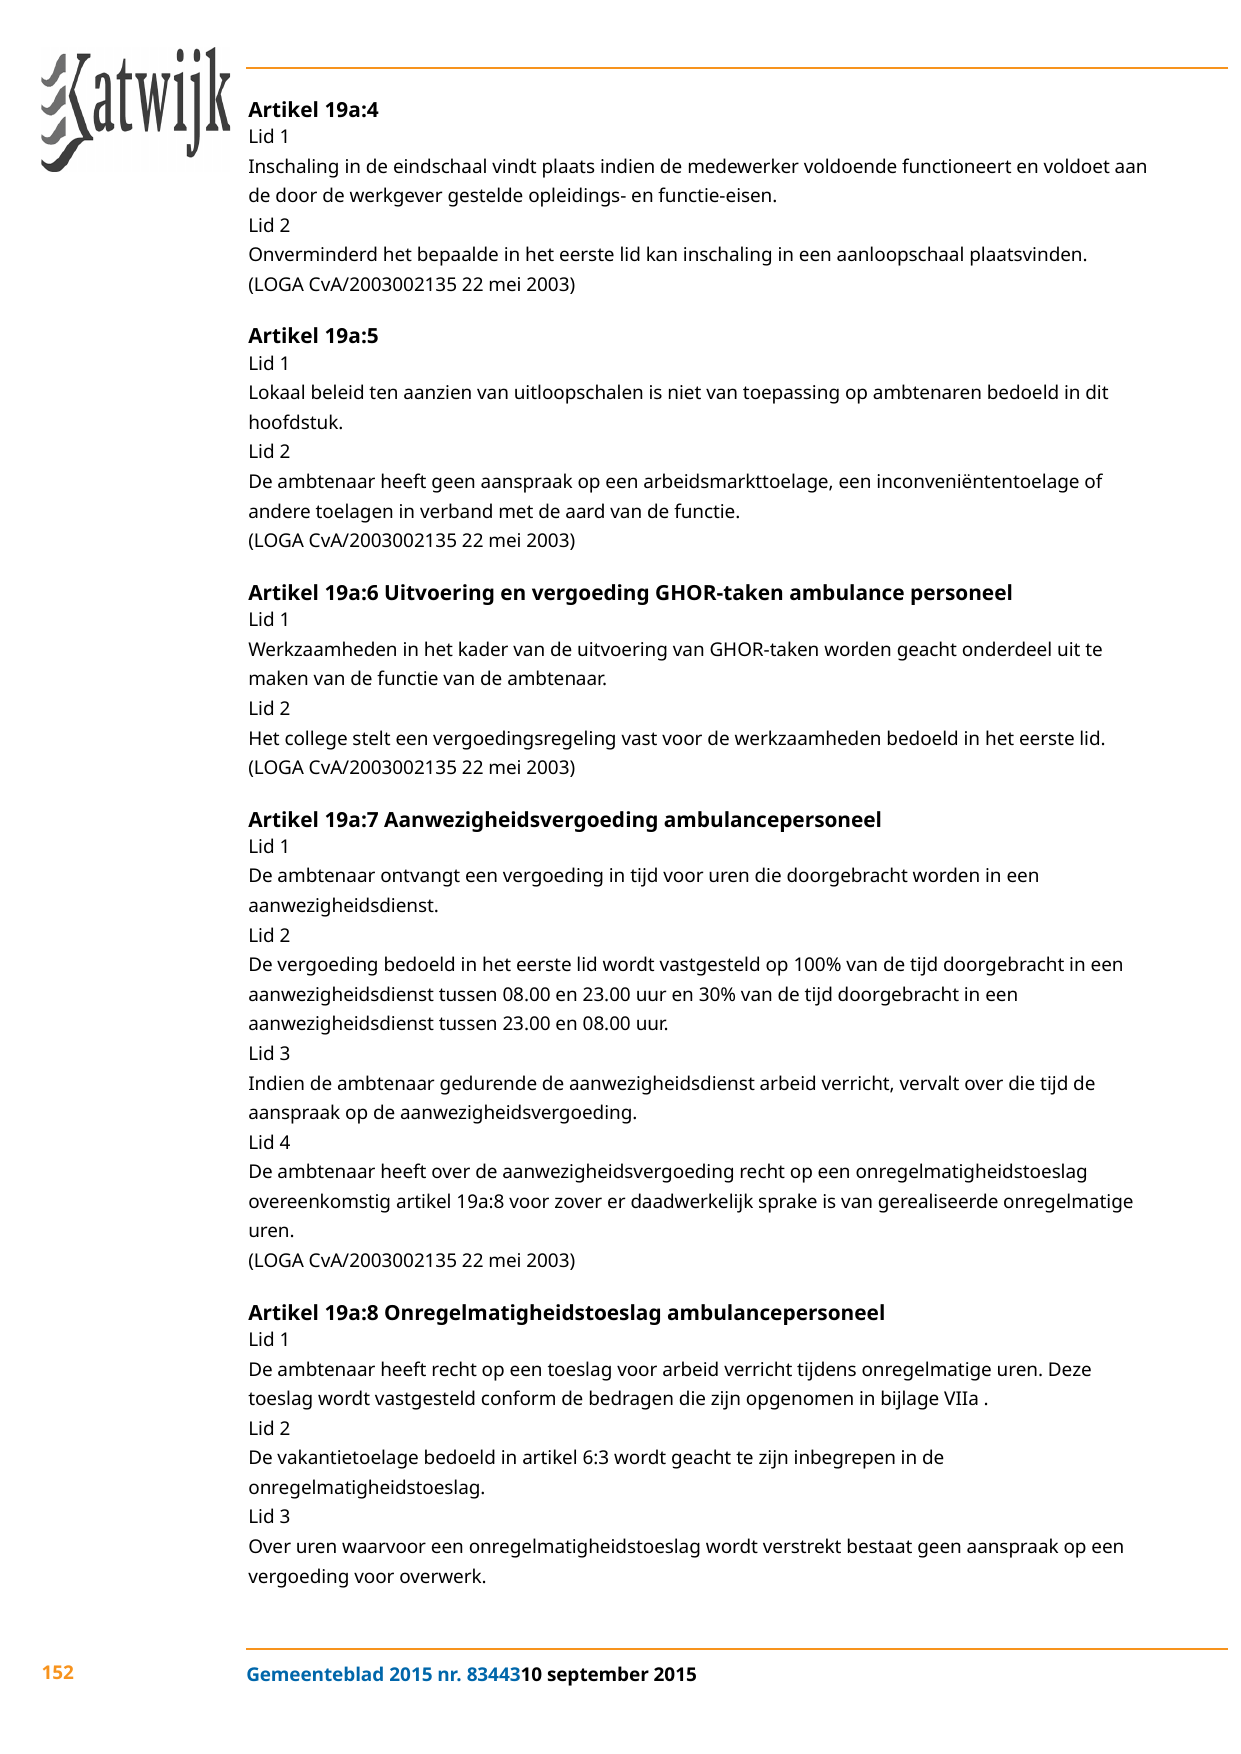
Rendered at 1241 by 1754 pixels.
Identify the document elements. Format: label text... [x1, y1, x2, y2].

text Indien de ambtenaar gedurende de aanwezigheidsdienst arbeid verricht, vervalt over die tijd de aanspraak op de aanwezigheidsvergoeding. [248, 1070, 1152, 1125]
text Lokaal beleid ten aanzien van uitloopschalen is niet van toepassing op ambtenaren bedoeld in dit hoofdstuk. [248, 379, 1152, 435]
text Lid 2 [248, 1415, 1152, 1441]
text Inschaling in de eindschaal vindt plaats indien de medewerker voldoende functioneert en voldoet aan de door de werkgever gestelde opleidings- en functie-eisen. [248, 153, 1152, 208]
text Lid 2 [248, 922, 1152, 948]
text Artikel 19a:5 [248, 322, 1152, 350]
text (LOGA CvA/2003002135 22 mei 2003) [248, 754, 1152, 780]
text Lid 1 [248, 606, 1152, 632]
text De ambtenaar heeft over de aanwezigheidsvergoeding recht op een onregelmatigheidstoeslag overeenkomstig artikel 19a:8 voor zover er daadwerkelijk sprake is van gerealiseerde onregelmatige uren. [248, 1158, 1152, 1243]
picture [41, 47, 231, 172]
text Lid 3 [248, 1040, 1152, 1066]
text De ambtenaar heeft recht op een toeslag voor arbeid verricht tijdens onregelmatige uren. Deze toeslag wordt vastgesteld conform de bedragen die zijn opgenomen in bijlage VIIa . [248, 1356, 1152, 1411]
text Lid 1 [248, 350, 1152, 376]
text (LOGA CvA/2003002135 22 mei 2003) [248, 527, 1152, 553]
text Lid 2 [248, 439, 1152, 464]
text Werkzaamheden in het kader van de uitvoering van GHOR-taken worden geacht onderdeel uit te maken van de functie van de ambtenaar. [248, 636, 1152, 691]
text Lid 3 [248, 1504, 1152, 1529]
text Artikel 19a:4 [248, 95, 1152, 123]
text Lid 1 [248, 833, 1152, 859]
text (LOGA CvA/2003002135 22 mei 2003) [248, 271, 1152, 297]
text Lid 2 [248, 212, 1152, 238]
text Lid 1 [248, 123, 1152, 149]
text Lid 1 [248, 1326, 1152, 1352]
text Artikel 19a:8 Onregelmatigheidstoeslag ambulancepersoneel [248, 1298, 1152, 1326]
text Onverminderd het bepaalde in het eerste lid kan inschaling in een aanloopschaal plaatsvinden. [248, 242, 1152, 267]
text Lid 4 [248, 1129, 1152, 1155]
text De vakantietoelage bedoeld in artikel 6:3 wordt geacht te zijn inbegrepen in de onregelmatigheidstoeslag. [248, 1444, 1152, 1500]
text De ambtenaar heeft geen aanspraak op een arbeidsmarkttoelage, een inconveniëntentoelage of andere toelagen in verband met de aard van de functie. [248, 468, 1152, 524]
text Artikel 19a:6 Uitvoering en vergoeding GHOR-taken ambulance personeel [248, 578, 1152, 606]
text Artikel 19a:7 Aanwezigheidsvergoeding ambulancepersoneel [248, 805, 1152, 833]
text De ambtenaar ontvangt een vergoeding in tijd voor uren die doorgebracht worden in een aanwezigheidsdienst. [248, 863, 1152, 918]
text De vergoeding bedoeld in het eerste lid wordt vastgesteld op 100% van de tijd doorgebracht in een aanwezigheidsdienst tussen 08.00 en 23.00 uur en 30% van de tijd doorgebracht in een aanwezigheidsdienst tussen 23.00 en 08.00 uur. [248, 951, 1152, 1036]
text Over uren waarvoor een onregelmatigheidstoeslag wordt verstrekt bestaat geen aanspraak op een vergoeding voor overwerk. [248, 1533, 1152, 1588]
text Lid 2 [248, 695, 1152, 721]
text Het college stelt een vergoedingsregeling vast voor de werkzaamheden bedoeld in het eerste lid. [248, 725, 1152, 750]
text (LOGA CvA/2003002135 22 mei 2003) [248, 1247, 1152, 1273]
